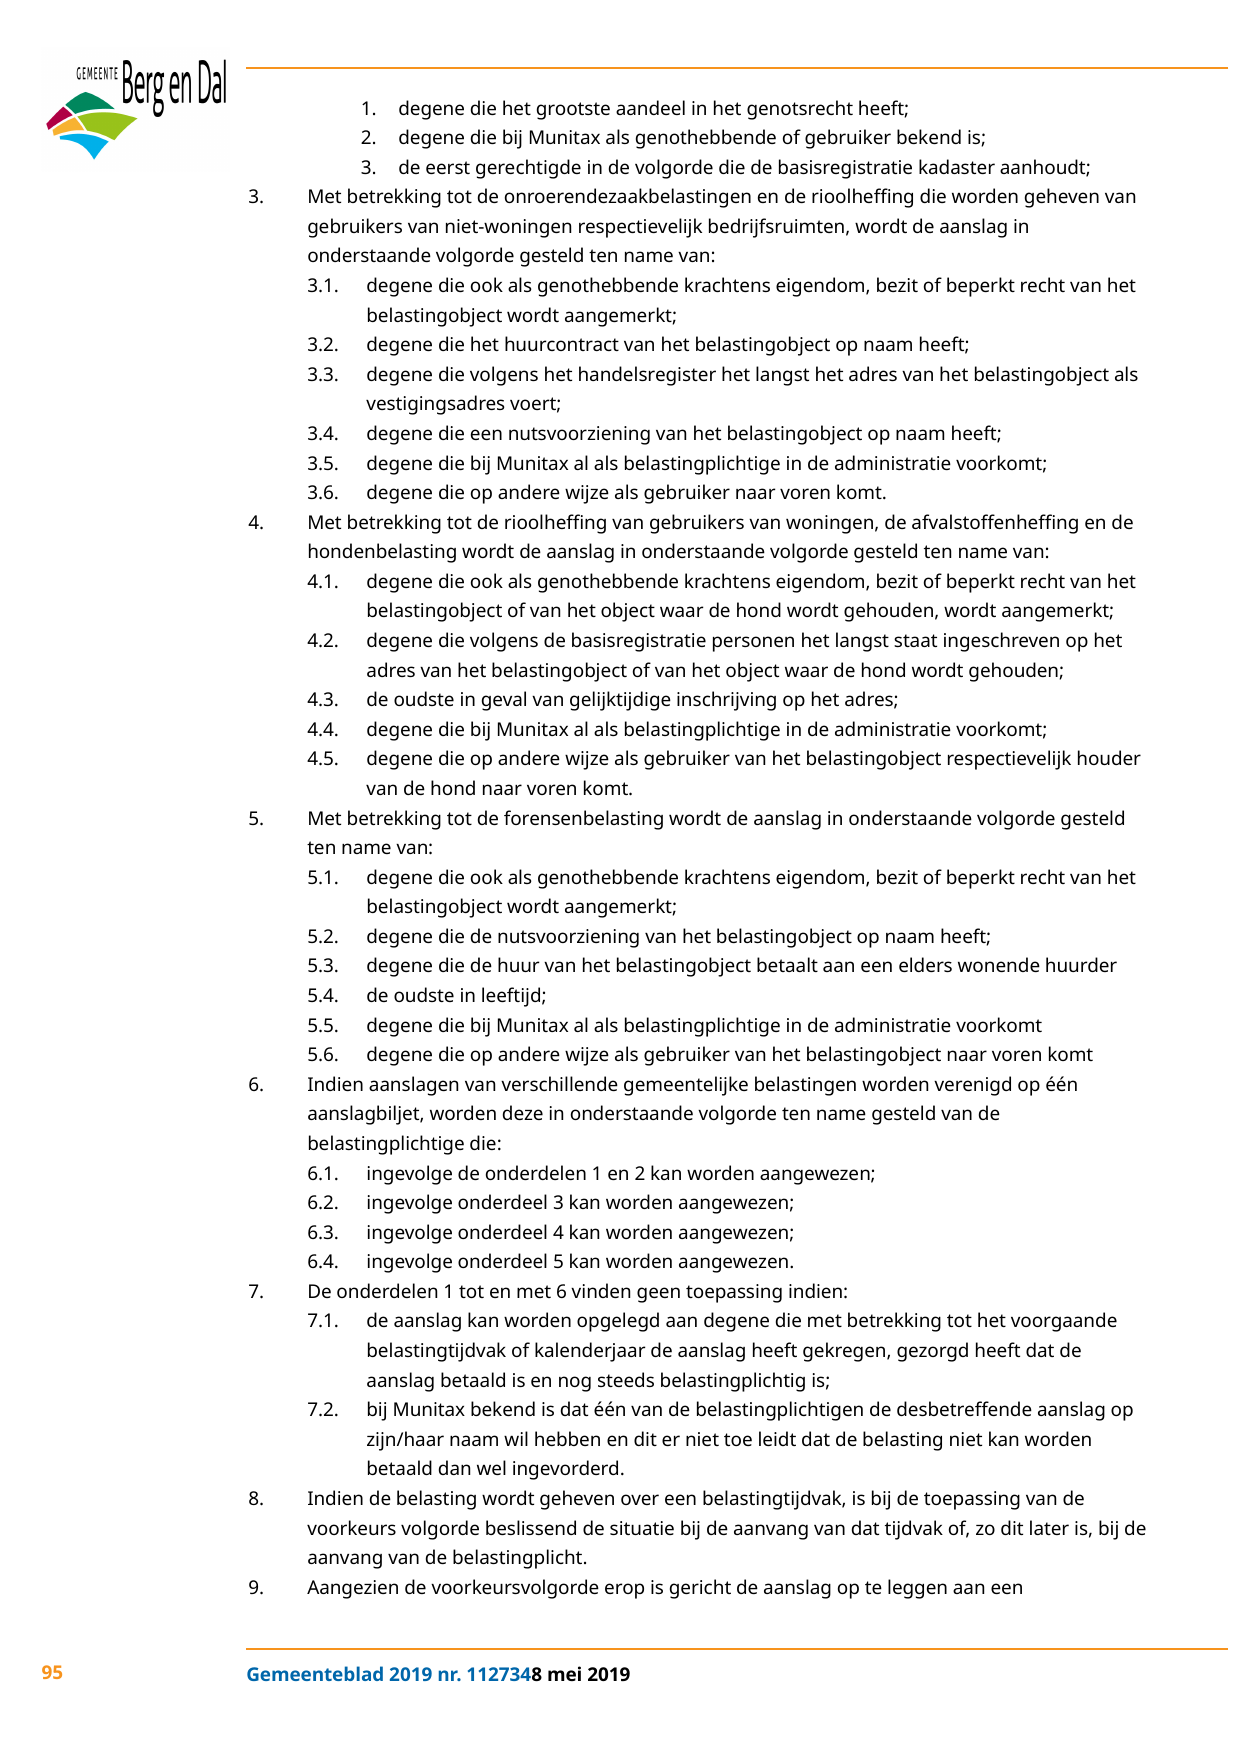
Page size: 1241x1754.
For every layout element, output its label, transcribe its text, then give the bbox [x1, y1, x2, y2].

list Indien de belasting wordt geheven over een belastingtijdvak, is bij de toepassing van de voorkeurs volgorde beslissend de situatie bij de aanvang van dat tijdvak of, zo dit later is, bij de aanvang van de belastingplicht. [248, 1485, 1152, 1570]
list de oudste in leeftijd; [307, 982, 1152, 1008]
list Indien aanslagen van verschillende gemeentelijke belastingen worden verenigd op één aanslagbiljet, worden deze in onderstaande volgorde ten name gesteld van de belastingplichtige die: [248, 1071, 1152, 1156]
list degene die ook als genothebbende krachtens eigendom, bezit of beperkt recht van het belastingobject of van het object waar de hond wordt gehouden, wordt aangemerkt; [307, 568, 1152, 623]
picture [41, 47, 231, 172]
list degene die een nutsvoorziening van het belastingobject op naam heeft; [307, 420, 1152, 446]
list ingevolge de onderdelen 1 en 2 kan worden aangewezen; [307, 1160, 1152, 1186]
list ingevolge onderdeel 3 kan worden aangewezen; [307, 1189, 1152, 1215]
list Aangezien de voorkeursvolgorde erop is gericht de aanslag op te leggen aan een [248, 1574, 1152, 1600]
list degene die volgens het handelsregister het langst het adres van het belastingobject als vestigingsadres voert; [307, 361, 1152, 416]
list degene die ook als genothebbende krachtens eigendom, bezit of beperkt recht van het belastingobject wordt aangemerkt; [307, 272, 1152, 328]
list degene die op andere wijze als gebruiker van het belastingobject respectievelijk houder van de hond naar voren komt. [307, 746, 1152, 801]
list degene die op andere wijze als gebruiker van het belastingobject naar voren komt [307, 1041, 1152, 1067]
list Met betrekking tot de forensenbelasting wordt de aanslag in onderstaande volgorde gesteld ten name van: [248, 805, 1152, 860]
list De onderdelen 1 tot en met 6 vinden geen toepassing indien: [248, 1278, 1152, 1304]
list degene die op andere wijze als gebruiker naar voren komt. [307, 479, 1152, 505]
list degene die het huurcontract van het belastingobject op naam heeft; [307, 331, 1152, 357]
list degene die de huur van het belastingobject betaalt aan een elders wonende huurder [307, 953, 1152, 978]
list degene die bij Munitax als genothebbende of gebruiker bekend is; [361, 124, 1152, 150]
list de oudste in geval van gelijktijdige inschrijving op het adres; [307, 686, 1152, 712]
list degene die de nutsvoorziening van het belastingobject op naam heeft; [307, 923, 1152, 949]
list Met betrekking tot de rioolheffing van gebruikers van woningen, de afvalstoffenheffing en de hondenbelasting wordt de aanslag in onderstaande volgorde gesteld ten name van: [248, 509, 1152, 564]
list ingevolge onderdeel 5 kan worden aangewezen. [307, 1248, 1152, 1274]
list degene die volgens de basisregistratie personen het langst staat ingeschreven op het adres van het belastingobject of van het object waar de hond wordt gehouden; [307, 627, 1152, 683]
list degene die bij Munitax al als belastingplichtige in de administratie voorkomt; [307, 716, 1152, 742]
list de aanslag kan worden opgelegd aan degene die met betrekking tot het voorgaande belastingtijdvak of kalenderjaar de aanslag heeft gekregen, gezorgd heeft dat de aanslag betaald is en nog steeds belastingplichtig is; [307, 1308, 1152, 1393]
list ingevolge onderdeel 4 kan worden aangewezen; [307, 1219, 1152, 1245]
list bij Munitax bekend is dat één van de belastingplichtigen de desbetreffende aanslag op zijn/haar naam wil hebben en dit er niet toe leidt dat de belasting niet kan worden betaald dan wel ingevorderd. [307, 1396, 1152, 1481]
list degene die het grootste aandeel in het genotsrecht heeft; [361, 95, 1152, 121]
list degene die ook als genothebbende krachtens eigendom, bezit of beperkt recht van het belastingobject wordt aangemerkt; [307, 864, 1152, 919]
list Met betrekking tot de onroerendezaakbelastingen en de rioolheffing die worden geheven van gebruikers van niet-woningen respectievelijk bedrijfsruimten, wordt de aanslag in onderstaande volgorde gesteld ten name van: [248, 183, 1152, 268]
list de eerst gerechtigde in de volgorde die de basisregistratie kadaster aanhoudt; [361, 154, 1152, 180]
list degene die bij Munitax al als belastingplichtige in de administratie voorkomt [307, 1012, 1152, 1038]
list degene die bij Munitax al als belastingplichtige in de administratie voorkomt; [307, 450, 1152, 476]
